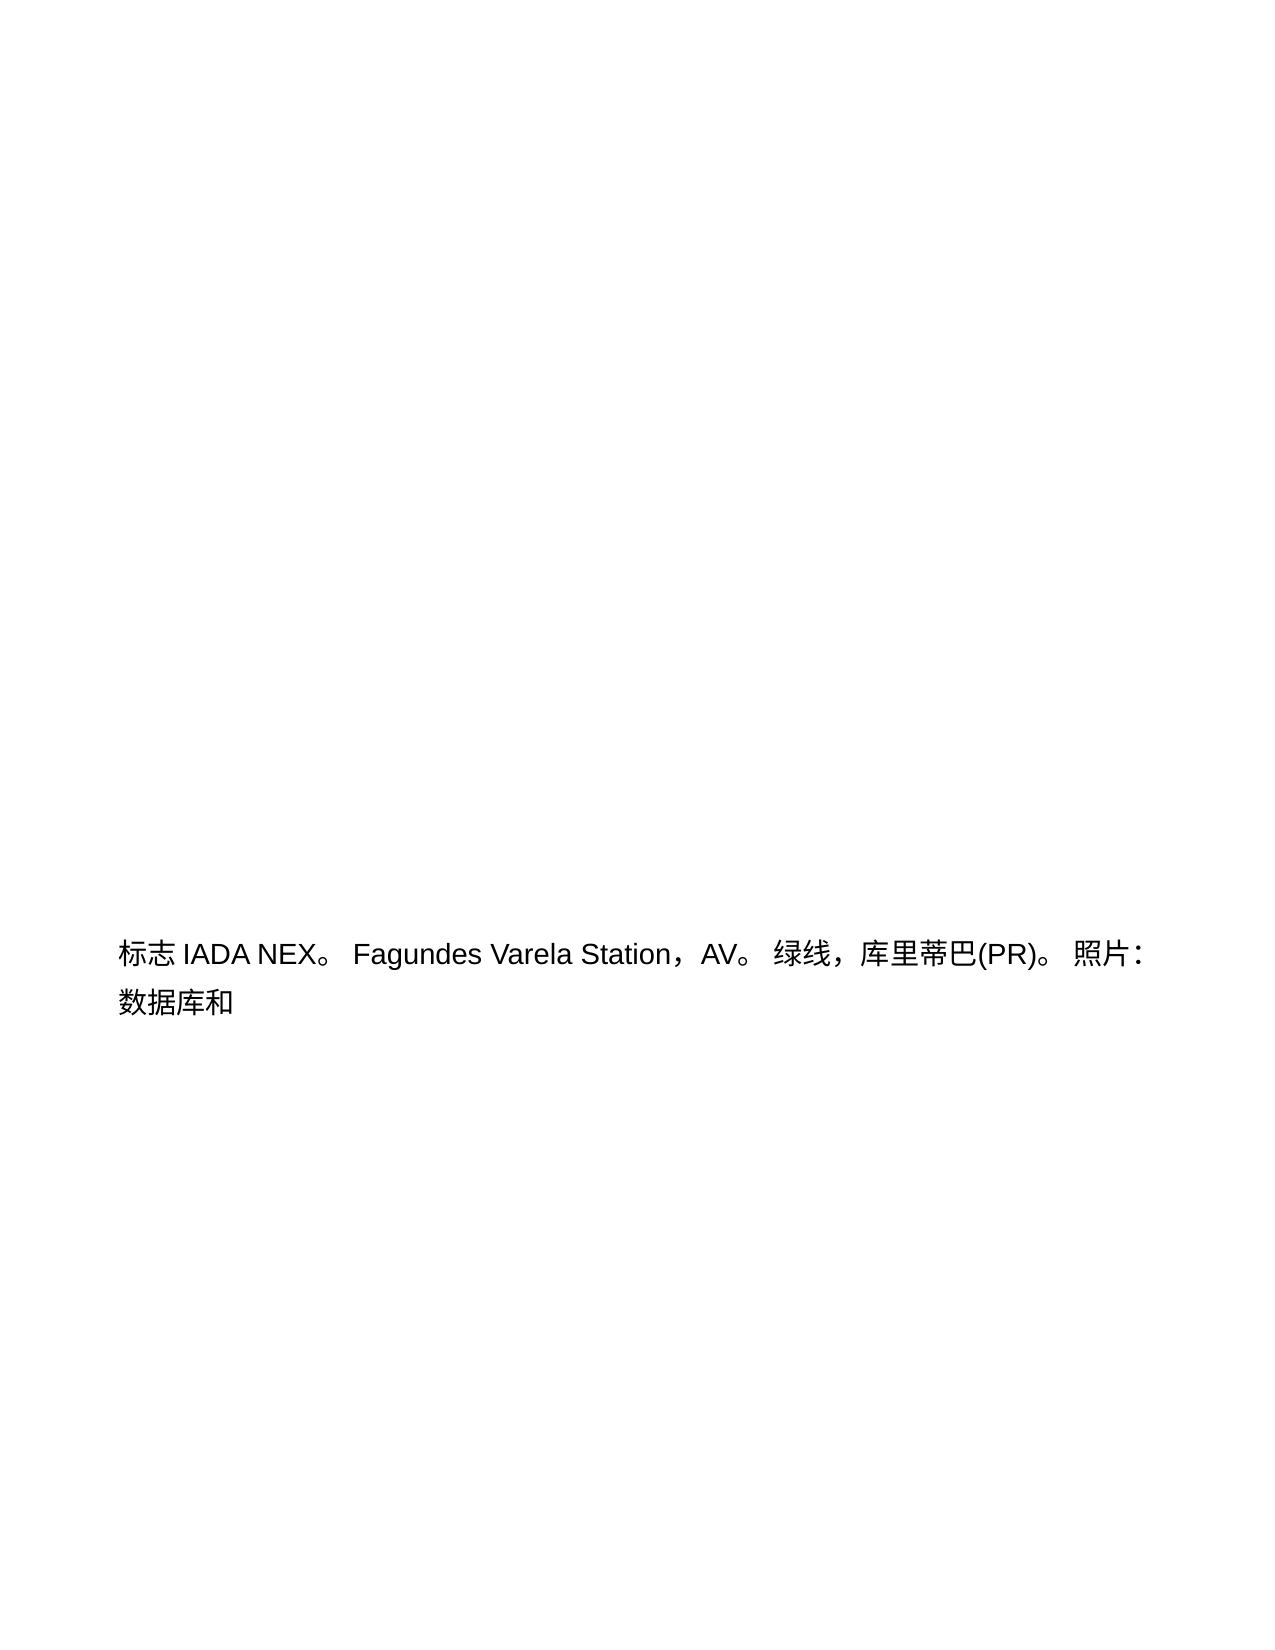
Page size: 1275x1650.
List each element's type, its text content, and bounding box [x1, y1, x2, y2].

text 标志IADA NEX。 Fagundes Varela Station，AV。 绿线，库里蒂巴(PR)。 照片：数据库和 [118, 118, 1157, 1021]
